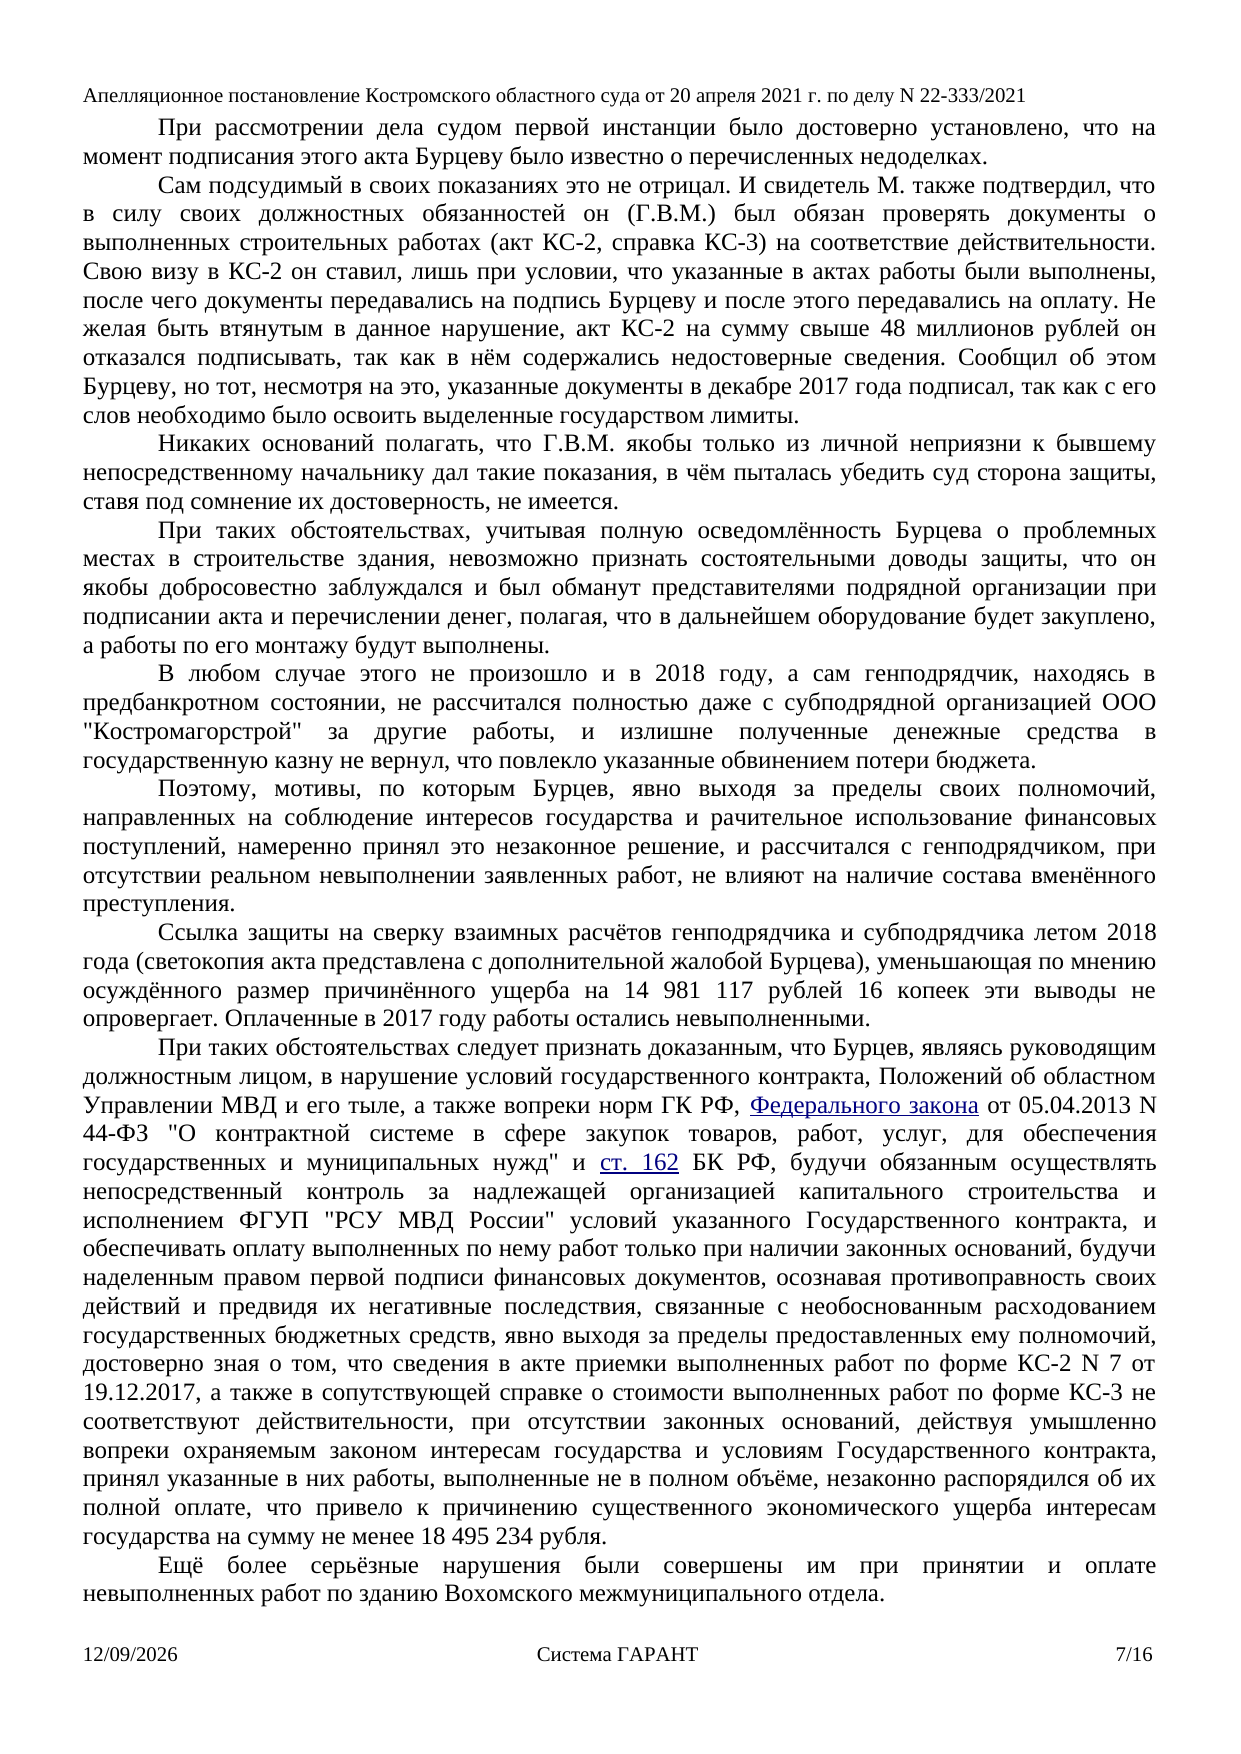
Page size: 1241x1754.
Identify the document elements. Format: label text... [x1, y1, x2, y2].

text Ещё более серьёзные нарушения были совершены им при принятии и оплате невыполненных работ по зданию Вохомского межмуниципального отдела. [83, 1550, 1157, 1607]
text При таких обстоятельствах, учитывая полную осведомлённость Бурцева о проблемных местах в строительстве здания, невозможно признать состоятельными доводы защиты, что он якобы добросовестно заблуждался и был обманут представителями подрядной организации при подписании акта и перечислении денег, полагая, что в дальнейшем оборудование будет закуплено, а работы по его монтажу будут выполнены. [83, 515, 1157, 658]
text При рассмотрении дела судом первой инстанции было достоверно установлено, что на момент подписания этого акта Бурцеву было известно о перечисленных недоделках. [83, 112, 1157, 170]
text Ссылка защиты на сверку взаимных расчётов генподрядчика и субподрядчика летом 2018 года (светокопия акта представлена с дополнительной жалобой Бурцева), уменьшающая по мнению осуждённого размер причинённого ущерба на 14 981 117 рублей 16 копеек эти выводы не опровергает. Оплаченные в 2017 году работы остались невыполненными. [83, 917, 1157, 1032]
text При таких обстоятельствах следует признать доказанным, что Бурцев, являясь руководящим должностным лицом, в нарушение условий государственного контракта, Положений об областном Управлении МВД и его тыле, а также вопреки норм ГК РФ, Федерального закона от 05.04.2013 N 44-ФЗ "О контрактной системе в сфере закупок товаров, работ, услуг, для обеспечения государственных и муниципальных нужд" и ст. 162 БК РФ, будучи обязанным осуществлять непосредственный контроль за надлежащей организацией капитального строительства и исполнением ФГУП "РСУ МВД России" условий указанного Государственного контракта, и обеспечивать оплату выполненных по нему работ только при наличии законных оснований, будучи наделенным правом первой подписи финансовых документов, осознавая противоправность своих действий и предвидя их негативные последствия, связанные с необоснованным расходованием государственных бюджетных средств, явно выходя за пределы предоставленных ему полномочий, достоверно зная о том, что сведения в акте приемки выполненных работ по форме КС-2 N 7 от 19.12.2017, а также в сопутствующей справке о стоимости выполненных работ по форме КС-3 не соответствуют действительности, при отсутствии законных оснований, действуя умышленно вопреки охраняемым законом интересам государства и условиям Государственного контракта, принял указанные в них работы, выполненные не в полном объёме, незаконно распорядился об их полной оплате, что привело к причинению существенного экономического ущерба интересам государства на сумму не менее 18 495 234 рубля. [83, 1032, 1157, 1550]
text В любом случае этого не произошло и в 2018 году, а сам генподрядчик, находясь в предбанкротном состоянии, не рассчитался полностью даже с субподрядной организацией ООО "Костромагорстрой" за другие работы, и излишне полученные денежные средства в государственную казну не вернул, что повлекло указанные обвинением потери бюджета. [83, 658, 1157, 773]
text Никаких оснований полагать, что Г.В.М. якобы только из личной неприязни к бывшему непосредственному начальнику дал такие показания, в чём пыталась убедить суд сторона защиты, ставя под сомнение их достоверность, не имеется. [83, 428, 1157, 515]
text Поэтому, мотивы, по которым Бурцев, явно выходя за пределы своих полномочий, направленных на соблюдение интересов государства и рачительное использование финансовых поступлений, намеренно принял это незаконное решение, и рассчитался с генподрядчиком, при отсутствии реальном невыполнении заявленных работ, не влияют на наличие состава вменённого преступления. [83, 773, 1157, 917]
text Сам подсудимый в своих показаниях это не отрицал. И свидетель М. также подтвердил, что в силу своих должностных обязанностей он (Г.В.М.) был обязан проверять документы о выполненных строительных работах (акт КС-2, справка КС-3) на соответствие действительности. Свою визу в КС-2 он ставил, лишь при условии, что указанные в актах работы были выполнены, после чего документы передавались на подпись Бурцеву и после этого передавались на оплату. Не желая быть втянутым в данное нарушение, акт КС-2 на сумму свыше 48 миллионов рублей он отказался подписывать, так как в нём содержались недостоверные сведения. Сообщил об этом Бурцеву, но тот, несмотря на это, указанные документы в декабре 2017 года подписал, так как с его слов необходимо было освоить выделенные государством лимиты. [83, 170, 1157, 428]
